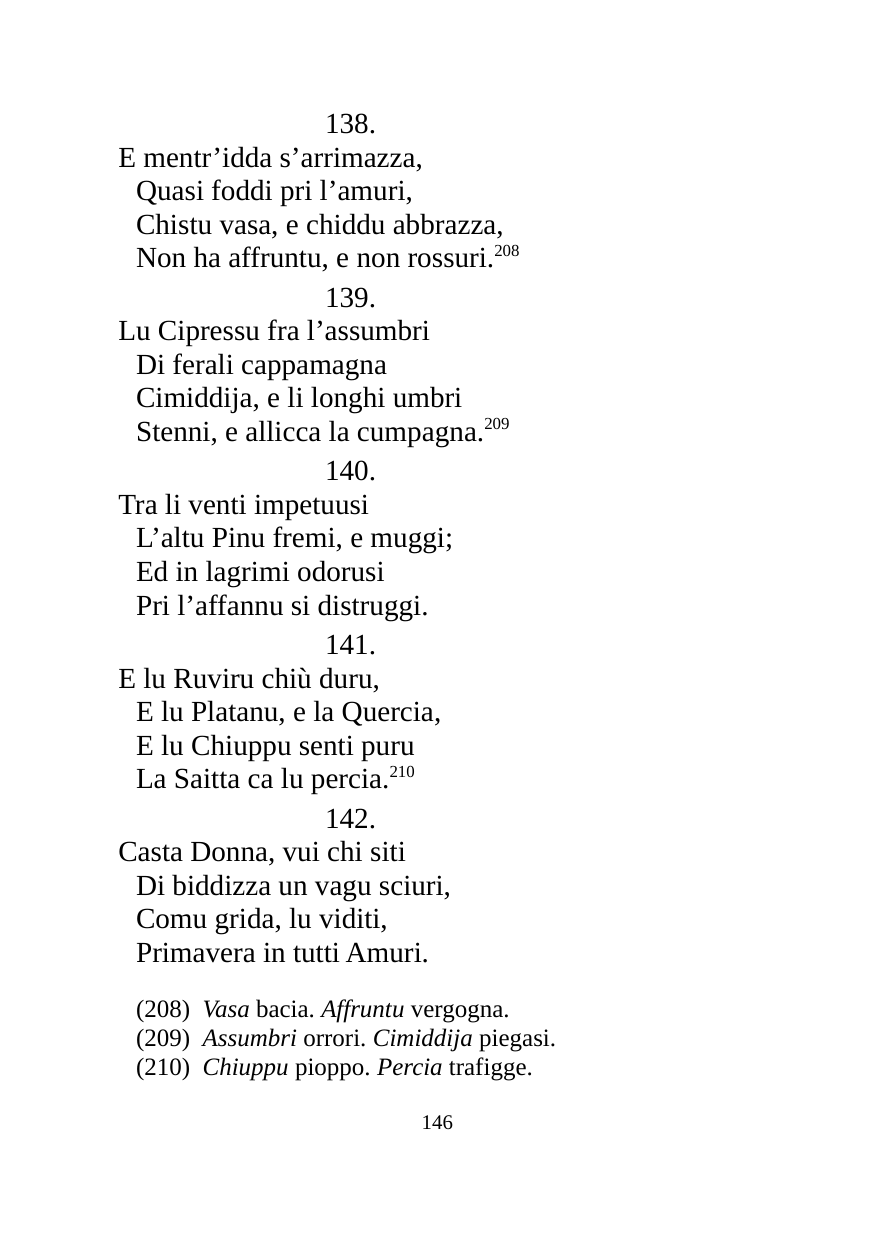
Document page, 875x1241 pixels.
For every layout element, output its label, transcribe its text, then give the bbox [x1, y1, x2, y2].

text 139. [325, 280, 768, 313]
text Vasa bacia. Affruntu vergogna. [106, 994, 768, 1023]
text 141. [325, 627, 768, 661]
text Assumbri orrori. Cimiddija piegasi. [106, 1023, 768, 1052]
text E mentr’idda s’arrimazza, Quasi foddi pri l’amuri, Chistu vasa, e chiddu abbrazza, Non ha affruntu, e non rossuri. [118, 140, 768, 274]
text Chiuppu pioppo. Percia trafigge. [106, 1052, 768, 1080]
text Tra li venti impetuusi L’altu Pinu fremi, e muggi; Ed in lagrimi odorusi Pri l’affannu si distruggi. [118, 487, 768, 621]
text Casta Donna, vui chi siti Di biddizza un vagu sciuri, Comu grida, lu viditi, Primavera in tutti Amuri. [118, 834, 768, 968]
text 140. [325, 453, 768, 487]
text Lu Cipressu fra l’assumbri Di ferali cappamagna Cimiddija, e li longhi umbri Stenni, e allicca la cumpagna. [118, 313, 768, 448]
text 138. [325, 106, 768, 140]
text E lu Ruviru chiù duru, E lu Platanu, e la Quercia, E lu Chiuppu senti puru La Saitta ca lu percia. [118, 661, 768, 795]
text 142. [325, 801, 768, 834]
